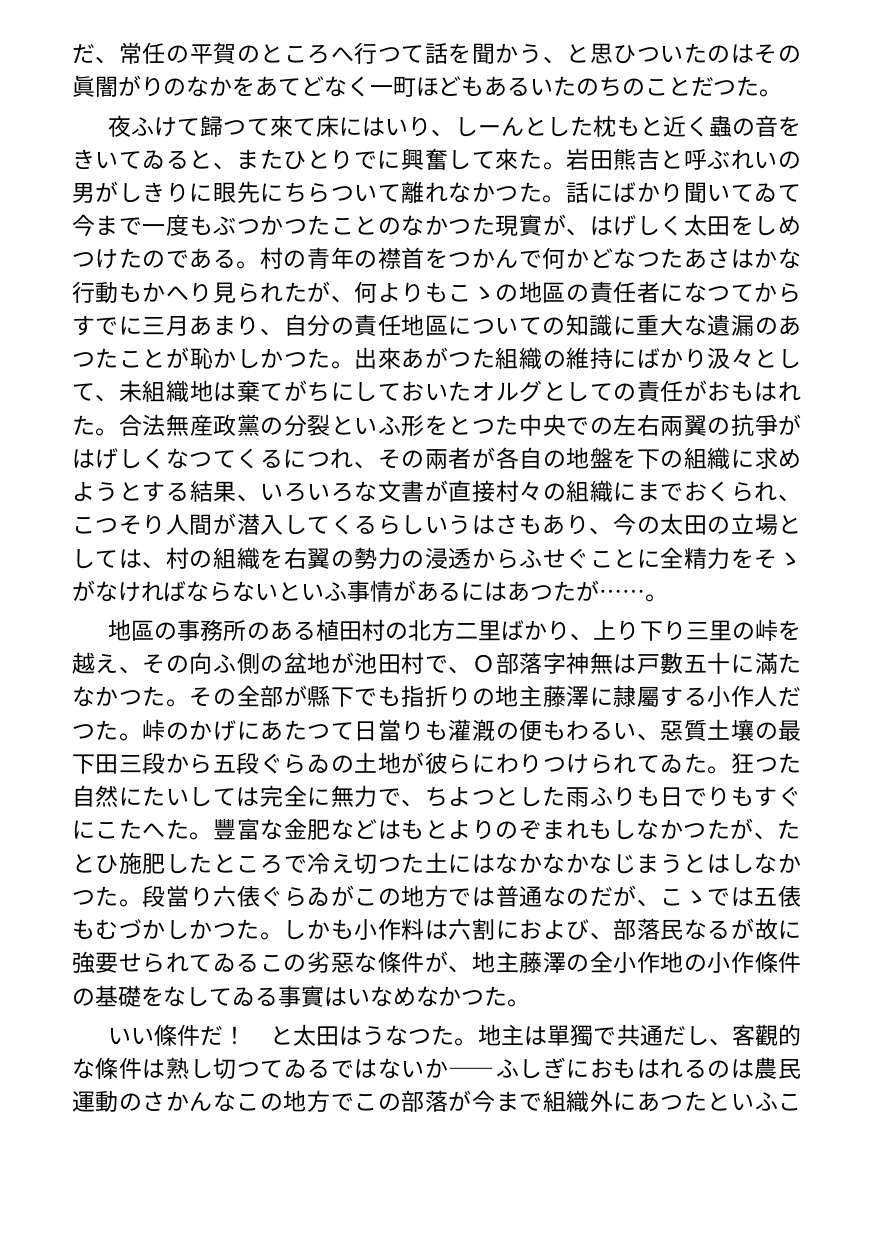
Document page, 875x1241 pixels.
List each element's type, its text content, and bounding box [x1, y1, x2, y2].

text いい條件だ！ と太田はうなつた。地主は單獨で共通だし、客觀的な條件は熟し切つてゐるではないか――ふしぎにおもはれるのは農民運動のさかんなこの地方でこの部落が今まで組織外にあつたといふこ [72, 1017, 802, 1117]
text だ、常任の平賀のところへ行つて話を聞かう、と思ひついたのはその眞闇がりのなかをあてどなく一町ほどもあるいたのちのことだつた。 [72, 36, 802, 102]
text 地區の事務所のある植田村の北方二里ばかり、上り下り三里の峠を越え、その向ふ側の盆地が池田村で、Ｏ部落字神無は戸數五十に滿たなかつた。その全部が縣下でも指折りの地主藤澤に隷屬する小作人だつた。峠のかげにあたつて日當りも灌漑の便もわるい、惡質土壤の最下田三段から五段ぐらゐの土地が彼らにわりつけられてゐた。狂つた自然にたいしては完全に無力で、ちよつとした雨ふりも日でりもすぐにこたへた。豐富な金肥などはもとよりのぞまれもしなかつたが、たとひ施肥したところで冷え切つた土にはなかなかなじまうとはしなかつた。段當り六俵ぐらゐがこの地方では普通なのだが、こゝでは五俵もむづかしかつた。しかも小作料は六割におよび、部落民なるが故に強要せられてゐるこの劣惡な條件が、地主藤澤の全小作地の小作條件の基礎をなしてゐる事實はいなめなかつた。 [72, 613, 802, 1012]
text 夜ふけて歸つて來て床にはいり、しーんとした枕もと近く蟲の音をきいてゐると、またひとりでに興奮して來た。岩田熊吉と呼ぶれいの男がしきりに眼先にちらついて離れなかつた。話にばかり聞いてゐて今まで一度もぶつかつたことのなかつた現實が、はげしく太田をしめつけたのである。村の青年の襟首をつかんで何かどなつたあさはかな行動もかへり見られたが、何よりもこゝの地區の責任者になつてからすでに三月あまり、自分の責任地區についての知識に重大な遺漏のあつたことが恥かしかつた。出來あがつた組織の維持にばかり汲々として、未組織地は棄てがちにしておいたオルグとしての責任がおもはれた。合法無産政黨の分裂といふ形をとつた中央での左右兩翼の抗爭がはげしくなつてくるにつれ、その兩者が各自の地盤を下の組織に求めようとする結果、いろいろな文書が直接村々の組織にまでおくられ、こつそり人間が潜入してくるらしいうはさもあり、今の太田の立場としては、村の組織を右翼の勢力の浸透からふせぐことに全精力をそゝがなければならないといふ事情があるにはあつたが……。 [72, 108, 802, 607]
